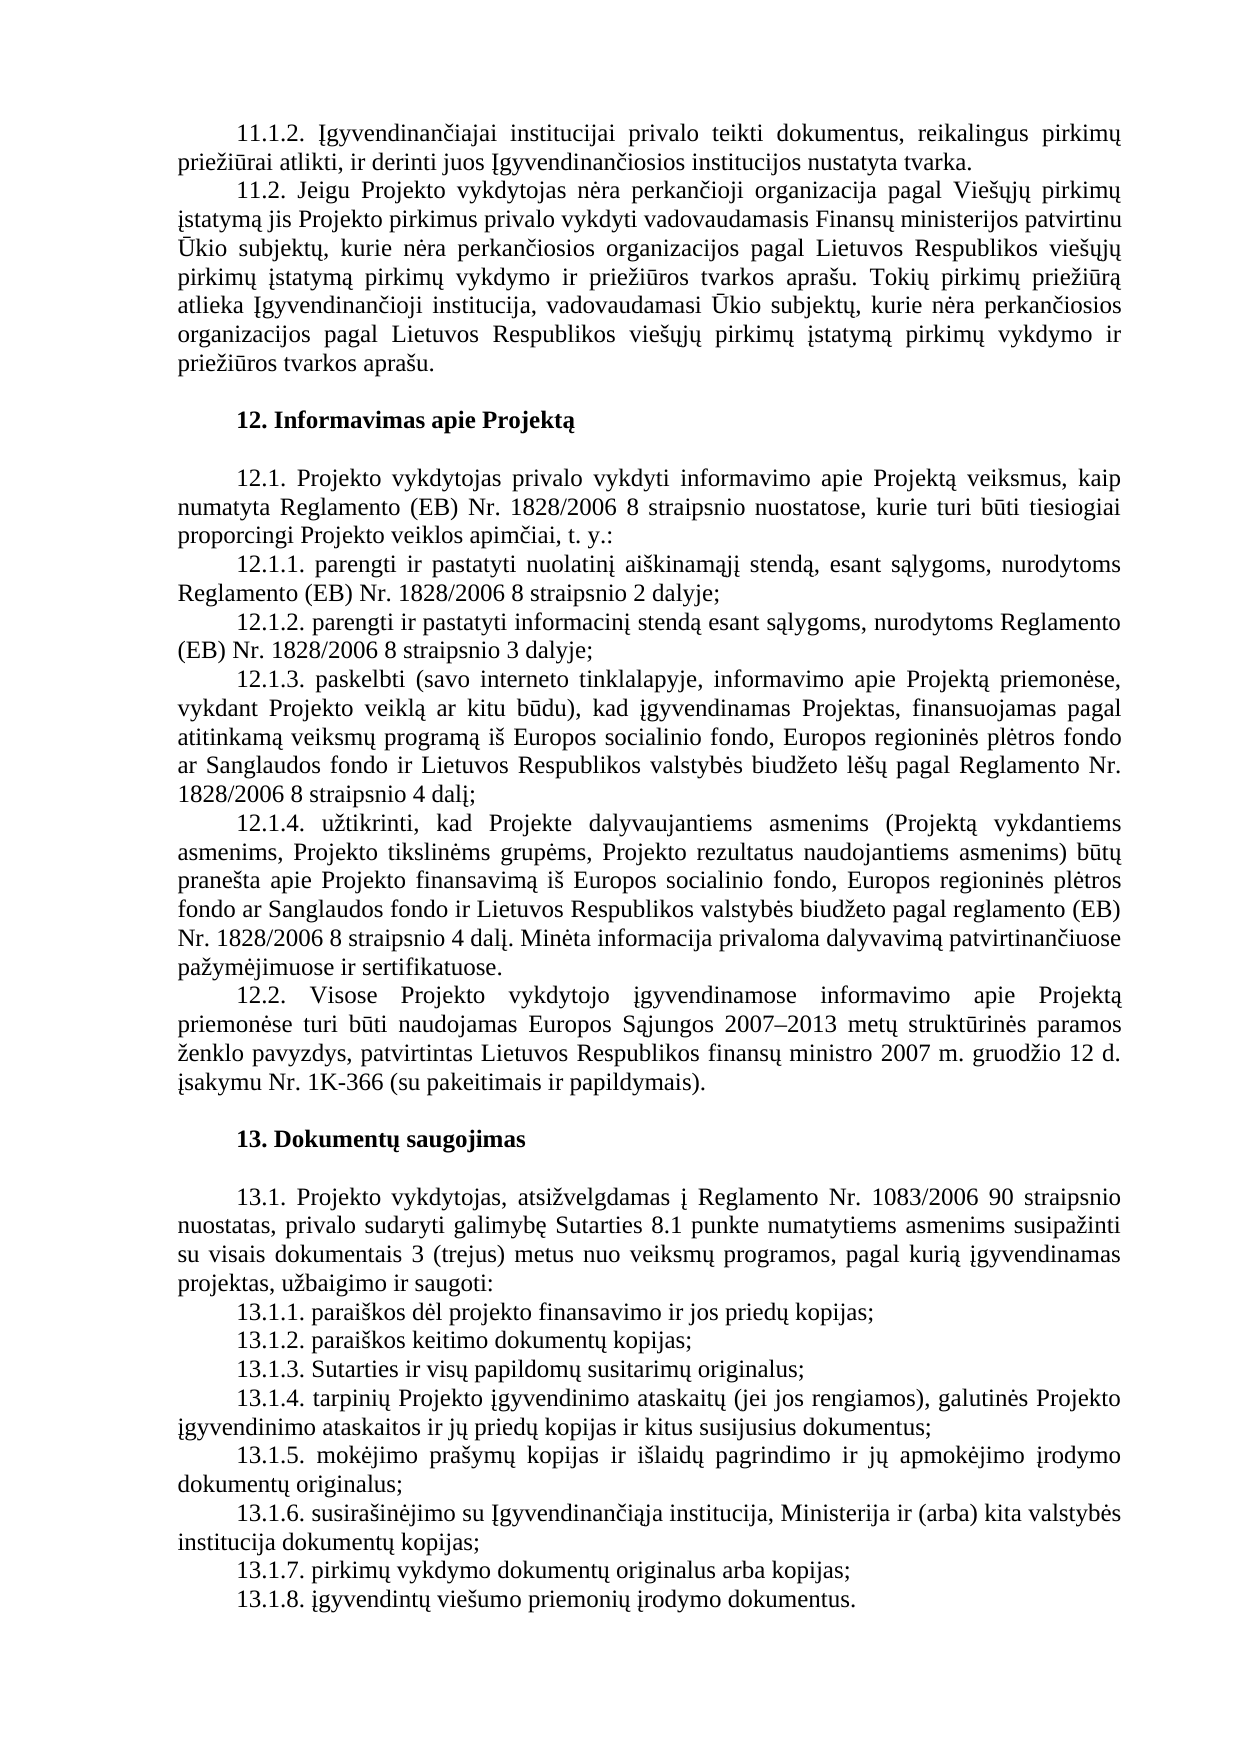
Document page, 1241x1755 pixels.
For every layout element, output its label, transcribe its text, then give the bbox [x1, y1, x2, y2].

text 13.1.5. mokėjimo prašymų kopijas ir išlaidų pagrindimo ir jų apmokėjimo įrodymo dokumentų originalus; [177, 1441, 1122, 1498]
text 13. Dokumentų saugojimas [177, 1124, 1122, 1153]
text 12. Informavimas apie Projektą [177, 406, 1122, 434]
text 12.1.1. parengti ir pastatyti nuolatinį aiškinamąjį stendą, esant sąlygoms, nurodytoms Reglamento (EB) Nr. 1828/2006 8 straipsnio 2 dalyje; [177, 549, 1122, 607]
text 12.1.2. parengti ir pastatyti informacinį stendą esant sąlygoms, nurodytoms Reglamento (EB) Nr. 1828/2006 8 straipsnio 3 dalyje; [177, 607, 1122, 664]
text 11.2. Jeigu Projekto vykdytojas nėra perkančioji organizacija pagal Viešųjų pirkimų įstatymą jis Projekto pirkimus privalo vykdyti vadovaudamasis Finansų ministerijos patvirtinu Ūkio subjektų, kurie nėra perkančiosios organizacijos pagal Lietuvos Respublikos viešųjų pirkimų įstatymą pirkimų vykdymo ir priežiūros tvarkos aprašu. Tokių pirkimų priežiūrą atlieka Įgyvendinančioji institucija, vadovaudamasi Ūkio subjektų, kurie nėra perkančiosios organizacijos pagal Lietuvos Respublikos viešųjų pirkimų įstatymą pirkimų vykdymo ir priežiūros tvarkos aprašu. [177, 176, 1122, 377]
text 13.1.8. įgyvendintų viešumo priemonių įrodymo dokumentus. [177, 1584, 1122, 1613]
text 12.1.4. užtikrinti, kad Projekte dalyvaujantiems asmenims (Projektą vykdantiems asmenims, Projekto tikslinėms grupėms, Projekto rezultatus naudojantiems asmenims) būtų pranešta apie Projekto finansavimą iš Europos socialinio fondo, Europos regioninės plėtros fondo ar Sanglaudos fondo ir Lietuvos Respublikos valstybės biudžeto pagal reglamento (EB) Nr. 1828/2006 8 straipsnio 4 dalį. Minėta informacija privaloma dalyvavimą patvirtinančiuose pažymėjimuose ir sertifikatuose. [177, 808, 1122, 981]
text 12.2. Visose Projekto vykdytojo įgyvendinamose informavimo apie Projektą priemonėse turi būti naudojamas Europos Sąjungos 2007–2013 metų struktūrinės paramos ženklo pavyzdys, patvirtintas Lietuvos Respublikos finansų ministro 2007 m. gruodžio 12 d. įsakymu Nr. 1K-366 (su pakeitimais ir papildymais). [177, 981, 1122, 1096]
text 13.1.1. paraiškos dėl projekto finansavimo ir jos priedų kopijas; [177, 1297, 1122, 1326]
text 13.1.7. pirkimų vykdymo dokumentų originalus arba kopijas; [177, 1556, 1122, 1584]
text 12.1.3. paskelbti (savo interneto tinklalapyje, informavimo apie Projektą priemonėse, vykdant Projekto veiklą ar kitu būdu), kad įgyvendinamas Projektas, finansuojamas pagal atitinkamą veiksmų programą iš Europos socialinio fondo, Europos regioninės plėtros fondo ar Sanglaudos fondo ir Lietuvos Respublikos valstybės biudžeto lėšų pagal Reglamento Nr. 1828/2006 8 straipsnio 4 dalį; [177, 664, 1122, 808]
text 11.1.2. Įgyvendinančiajai institucijai privalo teikti dokumentus, reikalingus pirkimų priežiūrai atlikti, ir derinti juos Įgyvendinančiosios institucijos nustatyta tvarka. [177, 118, 1122, 176]
text 13.1.3. Sutarties ir visų papildomų susitarimų originalus; [177, 1354, 1122, 1383]
text 13.1.2. paraiškos keitimo dokumentų kopijas; [177, 1326, 1122, 1354]
text 12.1. Projekto vykdytojas privalo vykdyti informavimo apie Projektą veiksmus, kaip numatyta Reglamento (EB) Nr. 1828/2006 8 straipsnio nuostatose, kurie turi būti tiesiogiai proporcingi Projekto veiklos apimčiai, t. y.: [177, 463, 1122, 549]
text 13.1.6. susirašinėjimo su Įgyvendinančiąja institucija, Ministerija ir (arba) kita valstybės institucija dokumentų kopijas; [177, 1498, 1122, 1556]
text 13.1. Projekto vykdytojas, atsižvelgdamas į Reglamento Nr. 1083/2006 90 straipsnio nuostatas, privalo sudaryti galimybę Sutarties 8.1 punkte numatytiems asmenims susipažinti su visais dokumentais 3 (trejus) metus nuo veiksmų programos, pagal kurią įgyvendinamas projektas, užbaigimo ir saugoti: [177, 1182, 1122, 1297]
text 13.1.4. tarpinių Projekto įgyvendinimo ataskaitų (jei jos rengiamos), galutinės Projekto įgyvendinimo ataskaitos ir jų priedų kopijas ir kitus susijusius dokumentus; [177, 1383, 1122, 1441]
